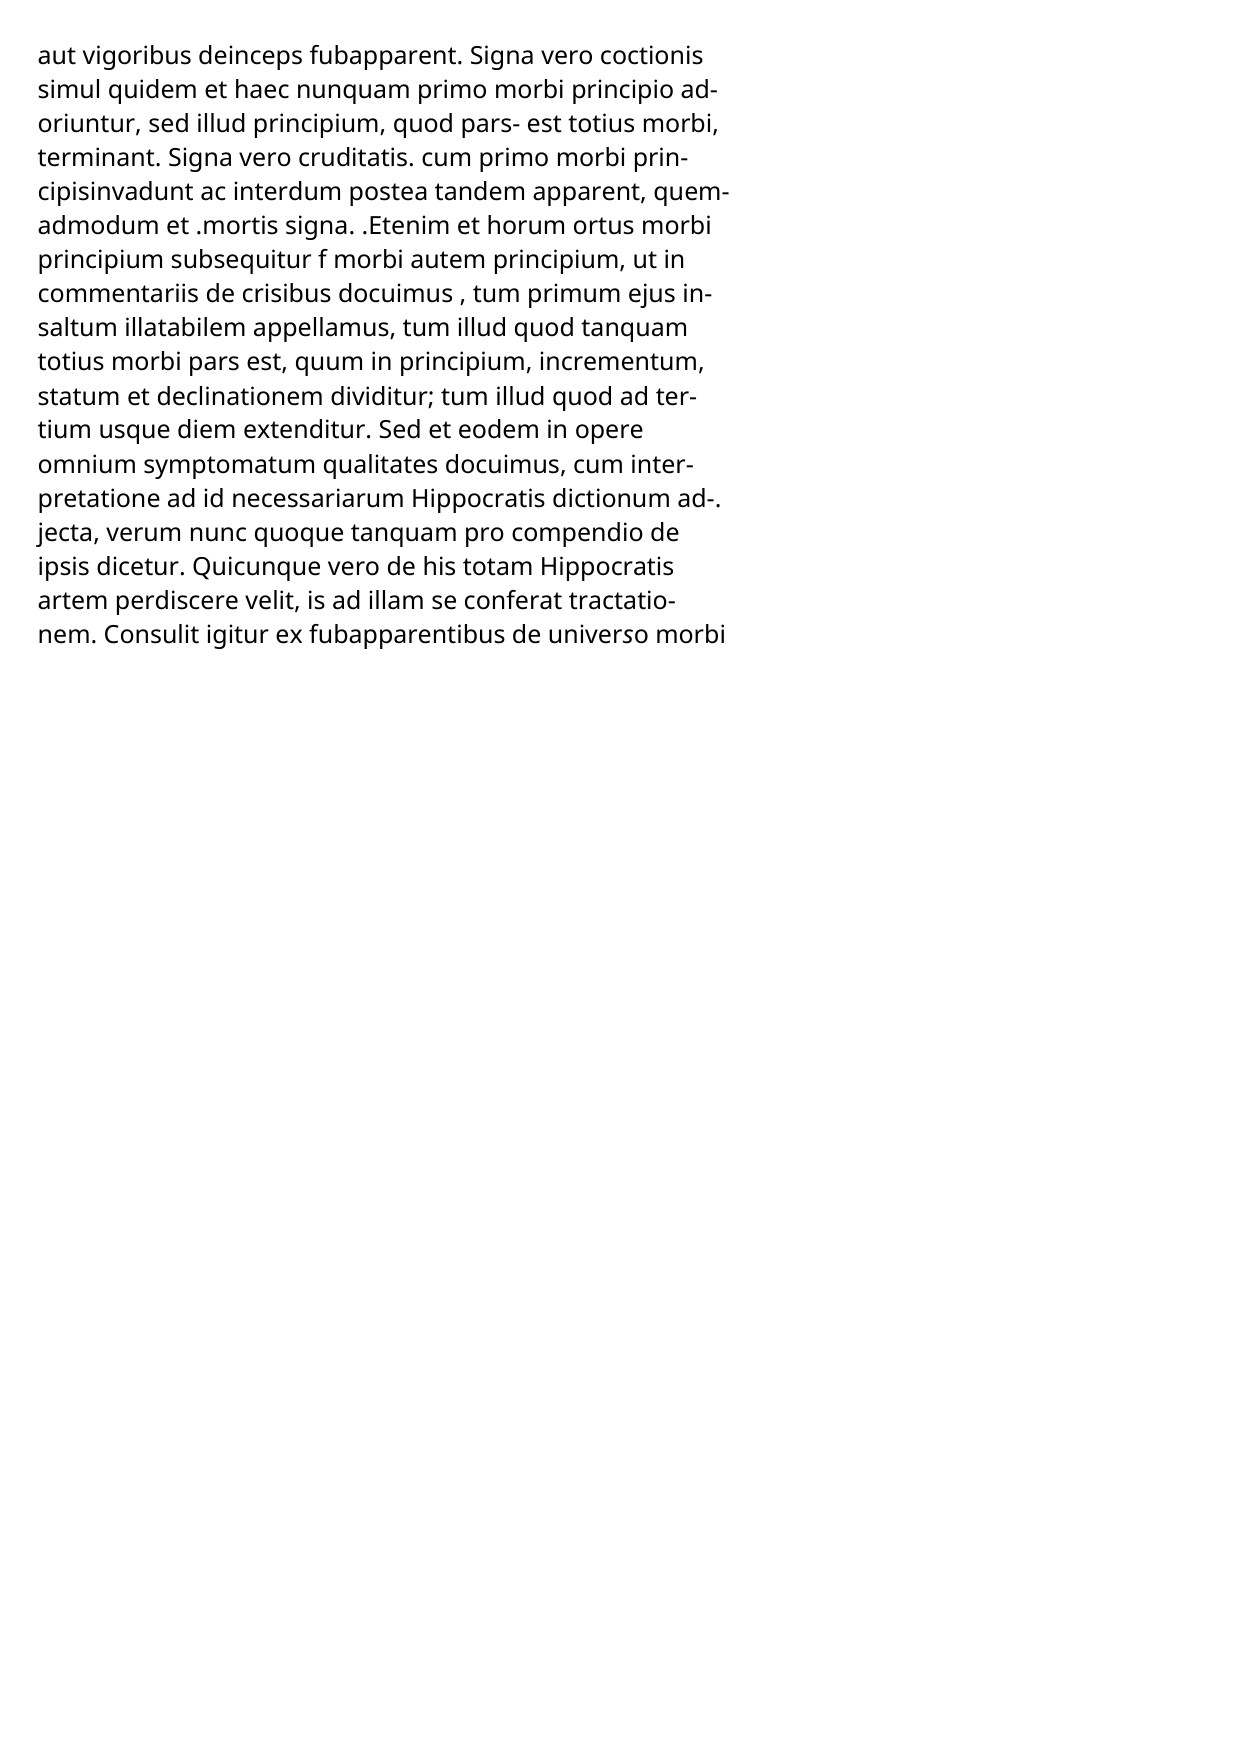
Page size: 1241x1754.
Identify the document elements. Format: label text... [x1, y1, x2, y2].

text aut vigoribus deinceps fubapparent. Signa vero coctionis simul quidem et haec nunquam primo morbi principio ad- oriuntur, sed illud principium, quod pars- est totius morbi, terminant. Signa vero cruditatis. cum primo morbi prin- cipisinvadunt ac interdum postea tandem apparent, quem- admodum et .mortis signa. .Etenim et horum ortus morbi principium subsequitur f morbi autem principium, ut in commentariis de crisibus docuimus , tum primum ejus in- saltum illatabilem appellamus, tum illud quod tanquam totius morbi pars est, quum in principium, incrementum, statum et declinationem dividitur; tum illud quod ad ter- tium usque diem extenditur. Sed et eodem in opere omnium symptomatum qualitates docuimus, cum inter- pretatione ad id necessariarum Hippocratis dictionum ad-. jecta, verum nunc quoque tanquam pro compendio de ipsis dicetur. Quicunque vero de his totam Hippocratis artem perdiscere velit, is ad illam se conferat tractatio- nem. Consulit igitur ex fubapparentibus de universo morbi [37, 37, 1203, 651]
